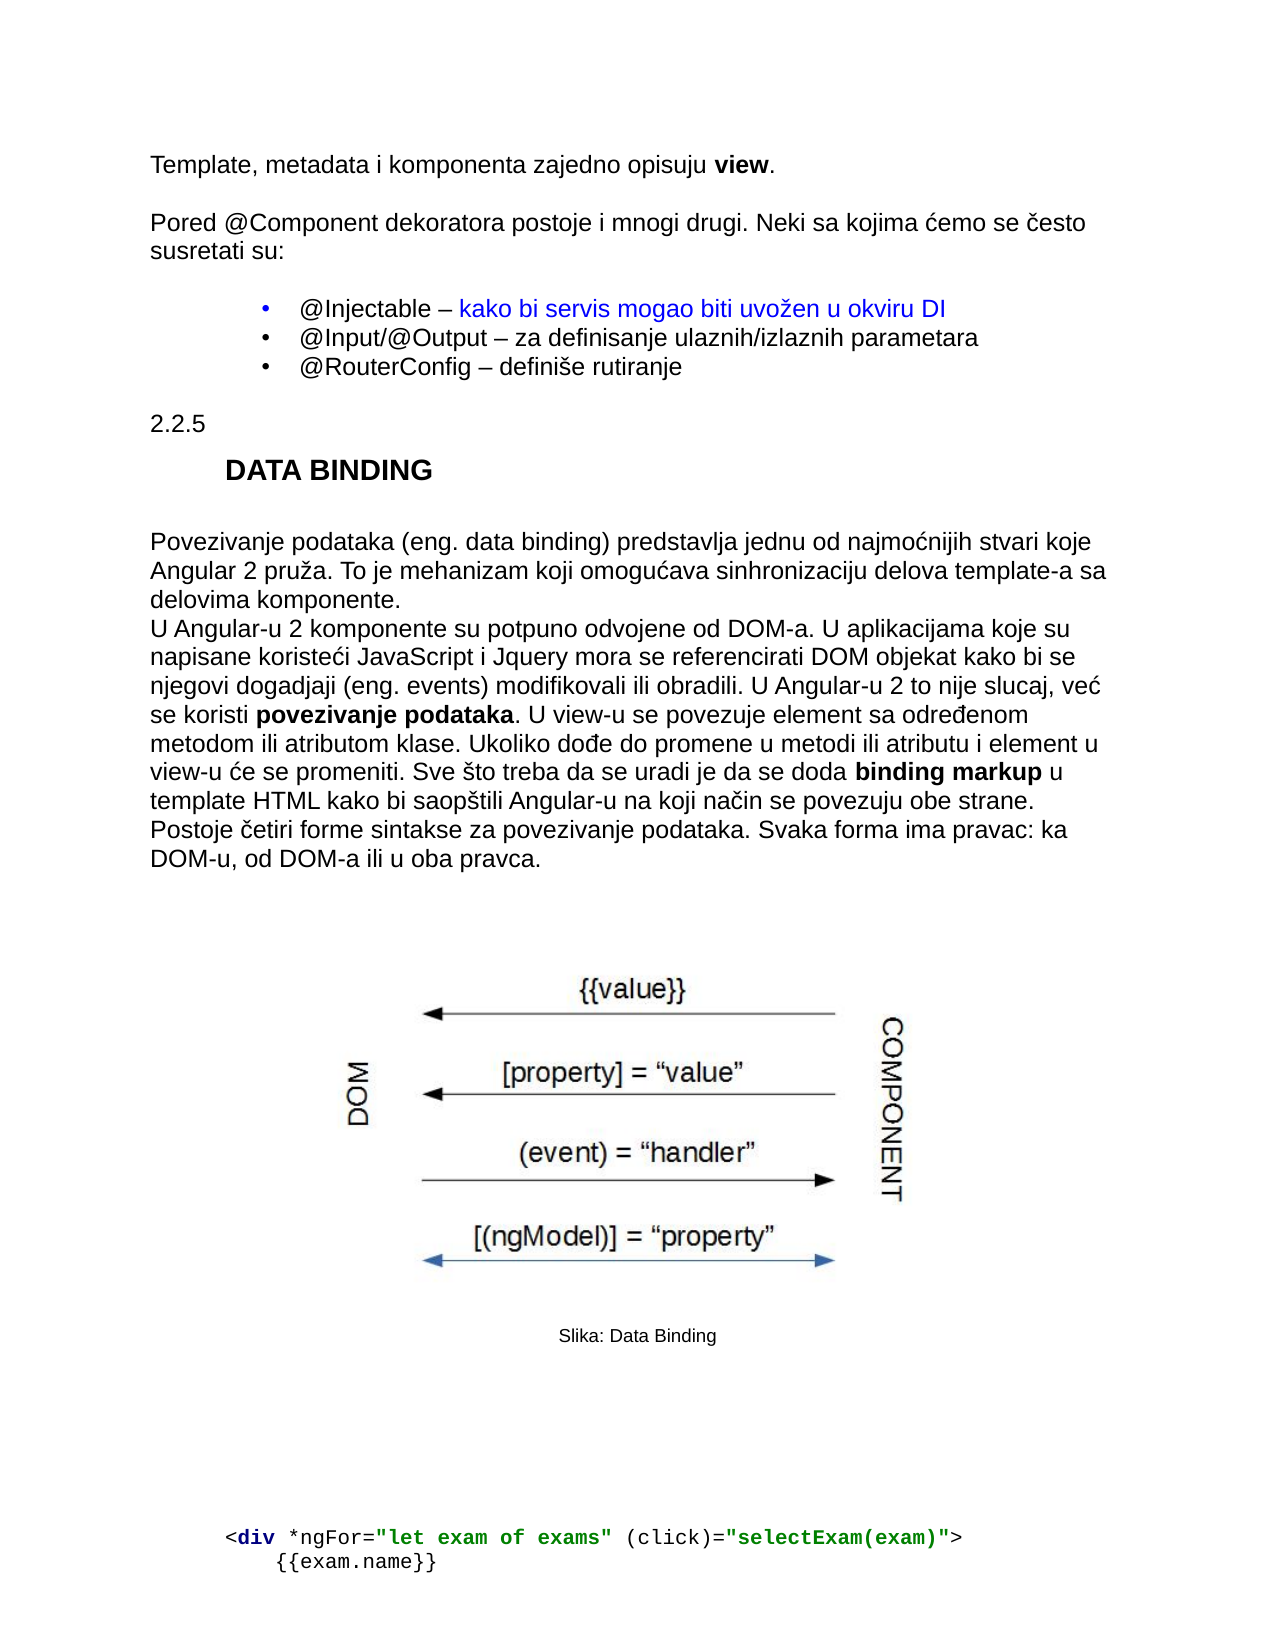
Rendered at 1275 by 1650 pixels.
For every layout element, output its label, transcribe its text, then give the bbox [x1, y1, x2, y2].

subtitle DATA BINDING [150, 452, 1125, 486]
text U Angular-u 2 komponente su potpuno odvojene od DOM-a. U aplikacijama koje su napisane koristeći JavaScript i Jquery mora se referencirati DOM objekat kako bi se njegovi dogadjaji (eng. events) modifikovali ili obradili. U Angular-u 2 to nije slucaj, već se koristi povezivanje podataka. U view-u se povezuje element sa određenom metodom ili atributom klase. Ukoliko dođe do promene u metodi ili atributu i element u view-u će se promeniti. Sve što treba da se uradi je da se doda binding markup u template HTML kako bi saopštili Angular-u na koji način se povezuju obe strane. [150, 614, 1125, 815]
picture [333, 955, 918, 1294]
text 2.2.5 [150, 409, 1125, 438]
text {{exam.name}} [150, 1551, 1125, 1574]
list @Injectable – kako bi servis mogao biti uvožen u okviru DI [261, 294, 1125, 323]
list @RouterConfig – definiše rutiranje [261, 351, 1125, 380]
text Pored @Component dekoratora postoje i mnogi drugi. Neki sa kojima ćemo se često susretati su: [150, 207, 1125, 265]
text Povezivanje podataka (eng. data binding) predstavlja jednu od najmoćnijih stvari koje Angular 2 pruža. To je mehanizam koji omogućava sinhronizaciju delova template-a sa delovima komponente. [150, 527, 1125, 614]
text Template, metadata i komponenta zajedno opisuju view. [150, 150, 1125, 179]
text Slika: Data Binding [150, 1325, 1125, 1347]
list @Input/@Output – za definisanje ulaznih/izlaznih parametara [261, 323, 1125, 351]
text <div *ngFor="let exam of exams" (click)="selectExam(exam)"> [150, 1527, 1125, 1551]
text Postoje četiri forme sintakse za povezivanje podataka. Svaka forma ima pravac: ka DOM-u, od DOM-a ili u oba pravca. [150, 815, 1125, 872]
